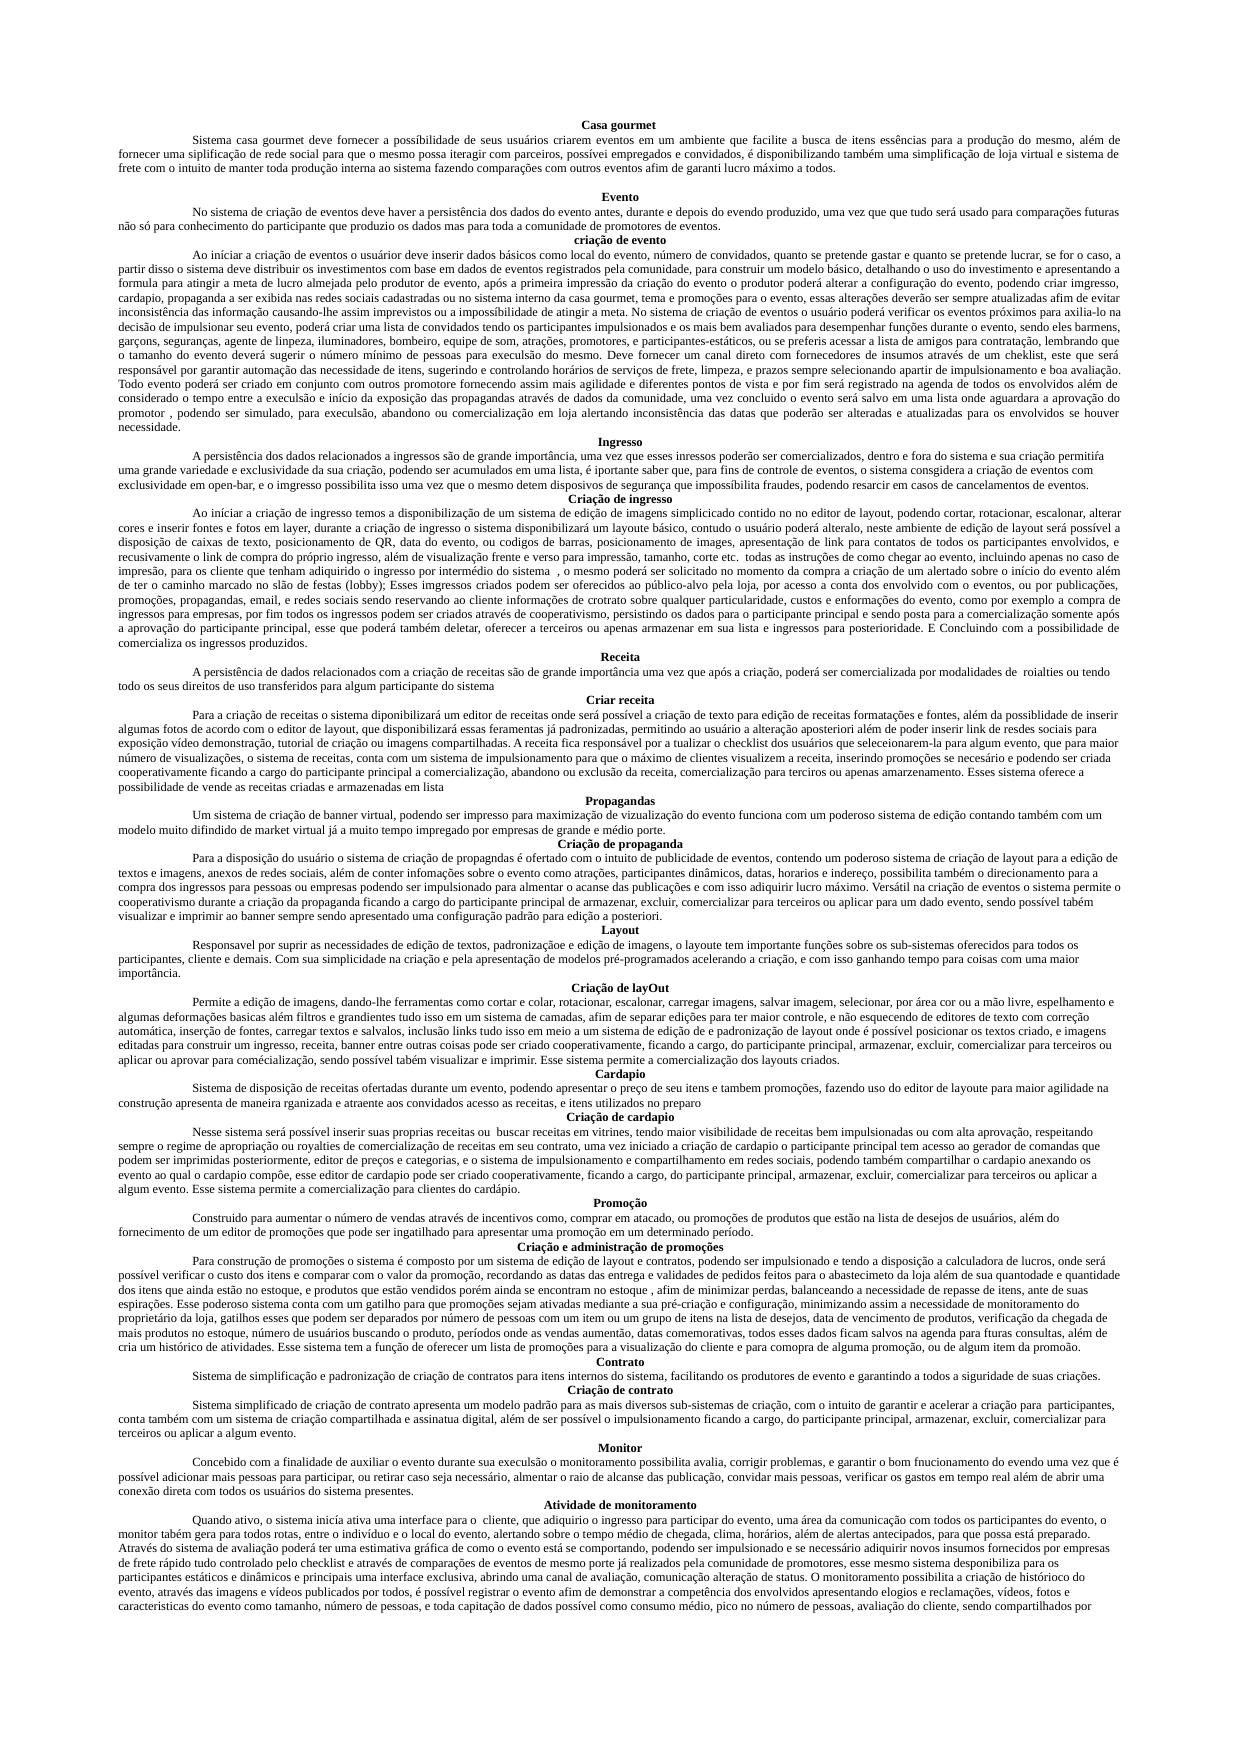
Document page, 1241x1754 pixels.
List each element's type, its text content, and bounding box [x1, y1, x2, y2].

text Nesse sistema será possível inserir suas proprias receitas ou buscar receitas em vitrines, tendo maior visibilidade de receitas bem impulsionadas ou com alta aprovação, respeitando sempre o regime de apropriação ou royalties de comercialização de receitas em seu contrato, uma vez iniciado a criação de cardapio o participante principal tem acesso ao gerador de comandas que podem ser imprimidas posteriormente, editor de preços e categorias, e o sistema de impulsionamento e compartilhamento em redes sociais, podendo também compartilhar o cardapio anexando os evento ao qual o cardapio compôe, esse editor de cardapio pode ser criado cooperativamente, ficando a cargo, do participante principal, armazenar, excluir, comercializar para terceiros ou aplicar a algum evento. Esse sistema permite a comercialização para clientes do cardápio. [118, 1124, 1122, 1196]
text Criação e administração de promoções [118, 1239, 1122, 1254]
text Layout [118, 923, 1122, 937]
text Construido para aumentar o número de vendas através de incentivos como, comprar em atacado, ou promoções de produtos que estão na lista de desejos de usuários, além do fornecimento de um editor de promoções que pode ser ingatilhado para apresentar uma promoção em um determinado período. [118, 1211, 1122, 1239]
text Receita [118, 650, 1122, 664]
text Ao iníciar a criação de ingresso temos a disponibilização de um sistema de edição de imagens simplicicado contido no no editor de layout, podendo cortar, rotacionar, escalonar, alterar cores e inserir fontes e fotos em layer, durante a criação de ingresso o sistema disponibilizará um layoute básico, contudo o usuário poderá alteralo, neste ambiente de edição de layout será possível a disposição de caixas de texto, posicionamento de QR, data do evento, ou codigos de barras, posicionamento de images, apresentação de link para contatos de todos os participantes envolvidos, e recusivamente o link de compra do próprio ingresso, além de visualização frente e verso para impressão, tamanho, corte etc. todas as instruções de como chegar ao evento, incluindo apenas no caso de impresão, para os cliente que tenham adiquirido o ingresso por intermédio do sistema , o mesmo poderá ser solicitado no momento da compra a criação de um alertado sobre o início do evento além de ter o caminho marcado no slão de festas (lobby); Esses imgressos criados podem ser oferecidos ao público-alvo pela loja, por acesso a conta dos envolvido com o eventos, ou por publicações, promoções, propagandas, email, e redes sociais sendo reservando ao cliente informações de crotrato sobre qualquer particularidade, custos e enformações do evento, como por exemplo a compra de ingressos para empresas, por fim todos os ingressos podem ser criados através de cooperativismo, persistindo os dados para o participante principal e sendo posta para a comercialização somente após a aprovação do participante principal, esse que poderá também deletar, oferecer a terceiros ou apenas armazenar em sua lista e ingressos para posterioridade. E Concluindo com a possibilidade de comercializa os ingressos produzidos. [118, 506, 1122, 650]
text Cardapio [118, 1067, 1122, 1081]
text Criação de layOut [118, 981, 1122, 995]
text Propagandas [118, 794, 1122, 808]
text Criar receita [118, 693, 1122, 707]
text Sistema casa gourmet deve fornecer a possíbilidade de seus usuários criarem eventos em um ambiente que facilite a busca de itens essências para a produção do mesmo, além de fornecer uma siplificação de rede social para que o mesmo possa iteragir com parceiros, possívei empregados e convidados, é disponibilizando também uma simplificação de loja virtual e sistema de frete com o intuito de manter toda produção interna ao sistema fazendo comparações com outros eventos afim de garanti lucro máximo a todos. [118, 132, 1122, 176]
text Permite a edição de imagens, dando-lhe ferramentas como cortar e colar, rotacionar, escalonar, carregar imagens, salvar imagem, selecionar, por área cor ou a mão livre, espelhamento e algumas deformações basicas além filtros e grandientes tudo isso em um sistema de camadas, afim de separar edições para ter maior controle, e não esquecendo de editores de texto com correção automática, inserção de fontes, carregar textos e salvalos, inclusão links tudo isso em meio a um sistema de edição de e padronização de layout onde é possível posicionar os textos criado, e imagens editadas para construir um ingresso, receita, banner entre outras coisas pode ser criado cooperativamente, ficando a cargo, do participante principal, armazenar, excluir, comercializar para terceiros ou aplicar ou aprovar para comécialização, sendo possível tabém visualizar e imprimir. Esse sistema permite a comercialização dos layouts criados. [118, 995, 1122, 1067]
text Sistema de simplificação e padronização de criação de contratos para itens internos do sistema, facilitando os produtores de evento e garantindo a todos a siguridade de suas criações. [118, 1369, 1122, 1383]
text Contrato [118, 1354, 1122, 1369]
text A persistência de dados relacionados com a criação de receitas são de grande importância uma vez que após a criação, poderá ser comercializada por modalidades de roialties ou tendo todo os seus direitos de uso transferidos para algum participante do sistema [118, 664, 1122, 693]
text Para a criação de receitas o sistema diponibilizará um editor de receitas onde será possível a criação de texto para edição de receitas formatações e fontes, além da possiblidade de inserir algumas fotos de acordo com o editor de layout, que disponibilizará essas feramentas já padronizadas, permitindo ao usuário a alteração aposteriori além de poder inserir link de resdes sociais para exposição vídeo demonstração, tutorial de criação ou imagens compartilhadas. A receita fica responsável por a tualizar o checklist dos usuários que seleceionarem-la para algum evento, que para maior número de visualizações, o sistema de receitas, conta com um sistema de impulsionamento para que o máximo de clientes visualizem a receita, inserindo promoções se necesário e podendo ser criada cooperativamente ficando a cargo do participante principal a comercialização, abandono ou exclusão da receita, comercialização para terciros ou apenas amarzenamento. Esses sistema oferece a possibilidade de vende as receitas criadas e armazenadas em lista [118, 707, 1122, 794]
text Para a disposição do usuário o sistema de criação de propagndas é ofertado com o intuito de publicidade de eventos, contendo um poderoso sistema de criação de layout para a edição de textos e imagens, anexos de redes sociais, além de conter infomações sobre o evento como atrações, participantes dinâmicos, datas, horarios e indereço, possibilita também o direcionamento para a compra dos ingressos para pessoas ou empresas podendo ser impulsionado para almentar o acanse das publicações e com isso adiquirir lucro máximo. Versátil na criação de eventos o sistema permite o cooperativismo durante a criação da propaganda ficando a cargo do participante principal de armazenar, excluir, comercializar para terceiros ou aplicar para um dado evento, sendo possível tabém visualizar e imprimir ao banner sempre sendo apresentado uma configuração padrão para edição a posteriori. [118, 851, 1122, 923]
text Criação de contrato [118, 1383, 1122, 1397]
text Ao iníciar a criação de eventos o usuárior deve inserir dados básicos como local do evento, número de convidados, quanto se pretende gastar e quanto se pretende lucrar, se for o caso, a partir disso o sistema deve distribuir os investimentos com base em dados de eventos registrados pela comunidade, para construir um modelo básico, detalhando o uso do investimento e apresentando a formula para atingir a meta de lucro almejada pelo produtor de evento, após a primeira impressão da criação do evento o produtor poderá alterar a configuração do evento, podendo criar imgresso, cardapio, propaganda a ser exibida nas redes sociais cadastradas ou no sistema interno da casa gourmet, tema e promoções para o evento, essas alterações deverão ser sempre atualizadas afim de evitar inconsistência das informação causando-lhe assim imprevistos ou a impossíbilidade de atingir a meta. No sistema de criação de eventos o usuário poderá verificar os eventos próximos para axilia-lo na decisão de impulsionar seu evento, poderá criar uma lista de convidados tendo os participantes impulsionados e os mais bem avaliados para desempenhar funções durante o evento, sendo eles barmens, garçons, seguranças, agente de linpeza, iluminadores, bombeiro, equipe de som, atrações, promotores, e participantes-estáticos, ou se preferis acessar a lista de amigos para contratação, lembrando que o tamanho do evento deverá sugerir o número mínimo de pessoas para execulsão do mesmo. Deve fornecer um canal direto com fornecedores de insumos através de um cheklist, este que será responsável por garantir automação das necessidade de itens, sugerindo e controlando horários de serviços de frete, limpeza, e prazos sempre selecionando apartir de impulsionamento e boa avaliação. Todo evento poderá ser criado em conjunto com outros promotore fornecendo assim mais agilidade e diferentes pontos de vista e por fim será registrado na agenda de todos os envolvidos além de considerado o tempo entre a execulsão e início da exposição das propagandas através de dados da comunidade, uma vez concluido o evento será salvo em uma lista onde aguardara a aprovação do promotor , podendo ser simulado, para execulsão, abandono ou comercialização em loja alertando inconsistência das datas que poderão ser alteradas e atualizadas para os envolvidos se houver necessidade. [118, 247, 1122, 434]
text Quando ativo, o sistema inicía ativa uma interface para o cliente, que adiquirio o ingresso para participar do evento, uma área da comunicação com todos os participantes do evento, o monitor tabém gera para todos rotas, entre o indivíduo e o local do evento, alertando sobre o tempo médio de chegada, clima, horários, além de alertas antecipados, para que possa está preparado. Através do sistema de avaliação poderá ter uma estimativa gráfica de como o evento está se comportando, podendo ser impulsionado e se necessário adiquirir novos insumos fornecidos por empresas de frete rápido tudo controlado pelo checklist e através de comparações de eventos de mesmo porte já realizados pela comunidade de promotores, esse mesmo sistema desponibiliza para os participantes estáticos e dinâmicos e principais uma interface exclusiva, abrindo uma canal de avaliação, comunicação alteração de status. O monitoramento possibilita a criação de histórioco do evento, através das imagens e vídeos publicados por todos, é possível registrar o evento afim de demonstrar a competência dos envolvidos apresentando elogios e reclamações, vídeos, fotos e caracteristicas do evento como tamanho, número de pessoas, e toda capitação de dados possível como consumo médio, pico no número de pessoas, avaliação do cliente, sendo compartilhados por [118, 1512, 1122, 1613]
text Responsavel por suprir as necessidades de edição de textos, padronizaçãoe e edição de imagens, o layoute tem importante funções sobre os sub-sistemas oferecidos para todos os participantes, cliente e demais. Com sua simplicidade na criação e pela apresentação de modelos pré-programados acelerando a criação, e com isso ganhando tempo para coisas com uma maior importância. [118, 937, 1122, 981]
text Promoção [118, 1196, 1122, 1211]
text Um sistema de criação de banner virtual, podendo ser impresso para maximização de vizualização do evento funciona com um poderoso sistema de edição contando também com um modelo muito difindido de market virtual já a muito tempo impregado por empresas de grande e médio porte. [118, 808, 1122, 837]
text Atividade de monitoramento [118, 1498, 1122, 1512]
text Casa gourmet [118, 118, 1122, 132]
text Concebido com a finalidade de auxiliar o evento durante sua execulsão o monitoramento possibilita avalia, corrigir problemas, e garantir o bom fnucionamento do evendo uma vez que é possível adicionar mais pessoas para participar, ou retirar caso seja necessário, almentar o raio de alcanse das publicação, convidar mais pessoas, verificar os gastos em tempo real além de abrir uma conexão direta com todos os usuários do sistema presentes. [118, 1455, 1122, 1498]
text Evento [118, 190, 1122, 204]
text Ingresso [118, 434, 1122, 449]
text criação de evento [118, 233, 1122, 247]
text Para construção de promoções o sistema é composto por um sistema de edição de layout e contratos, podendo ser impulsionado e tendo a disposição a calculadora de lucros, onde será possível verificar o custo dos itens e comparar com o valor da promoção, recordando as datas das entrega e validades de pedidos feitos para o abastecimeto da loja além de sua quantodade e quantidade dos itens que ainda estão no estoque, e produtos que estão vendidos porém ainda se encontram no estoque , afim de minimizar perdas, balanceando a necessidade de repasse de itens, ante de suas espirações. Esse poderoso sistema conta com um gatilho para que promoções sejam ativadas mediante a sua pré-criação e configuração, minimizando assim a necessidade de monitoramento do proprietário da loja, gatilhos esses que podem ser deparados por número de pessoas com um item ou um grupo de itens na lista de desejos, data de vencimento de produtos, verificação da chegada de mais produtos no estoque, número de usuários buscando o produto, períodos onde as vendas aumentão, datas comemorativas, todos esses dados ficam salvos na agenda para fturas consultas, além de cria um histórico de atividades. Esse sistema tem a função de oferecer um lista de promoções para a visualização do cliente e para comopra de alguma promoção, ou de algum item da promoão. [118, 1254, 1122, 1354]
text Criação de cardapio [118, 1110, 1122, 1124]
text Criação de ingresso [118, 492, 1122, 506]
text Sistema simplificado de criação de contrato apresenta um modelo padrão para as mais diversos sub-sistemas de criação, com o intuito de garantir e acelerar a criação para participantes, conta também com um sistema de criação compartilhada e assinatua digital, além de ser possível o impulsionamento ficando a cargo, do participante principal, armazenar, excluir, comercializar para terceiros ou aplicar a algum evento. [118, 1397, 1122, 1441]
text No sistema de criação de eventos deve haver a persistência dos dados do evento antes, durante e depois do evendo produzido, uma vez que que tudo será usado para comparações futuras não só para conhecimento do participante que produzio os dados mas para toda a comunidade de promotores de eventos. [118, 204, 1122, 233]
text Sistema de disposição de receitas ofertadas durante um evento, podendo apresentar o preço de seu itens e tambem promoções, fazendo uso do editor de layoute para maior agilidade na construção apresenta de maneira rganizada e atraente aos convidados acesso as receitas, e itens utilizados no preparo [118, 1081, 1122, 1110]
text Monitor [118, 1441, 1122, 1455]
text Criação de propaganda [118, 837, 1122, 851]
text A persistência dos dados relacionados a ingressos são de grande importância, uma vez que esses inressos poderão ser comercializados, dentro e fora do sistema e sua criação permitiŕa uma grande variedade e exclusividade da sua criação, podendo ser acumulados em uma lista, é iportante saber que, para fins de controle de eventos, o sistema consgidera a criação de eventos com exclusividade em open-bar, e o imgresso possibilita isso uma vez que o mesmo detem disposivos de segurança que impossíbilita fraudes, podendo resarcir em casos de cancelamentos de eventos. [118, 449, 1122, 492]
